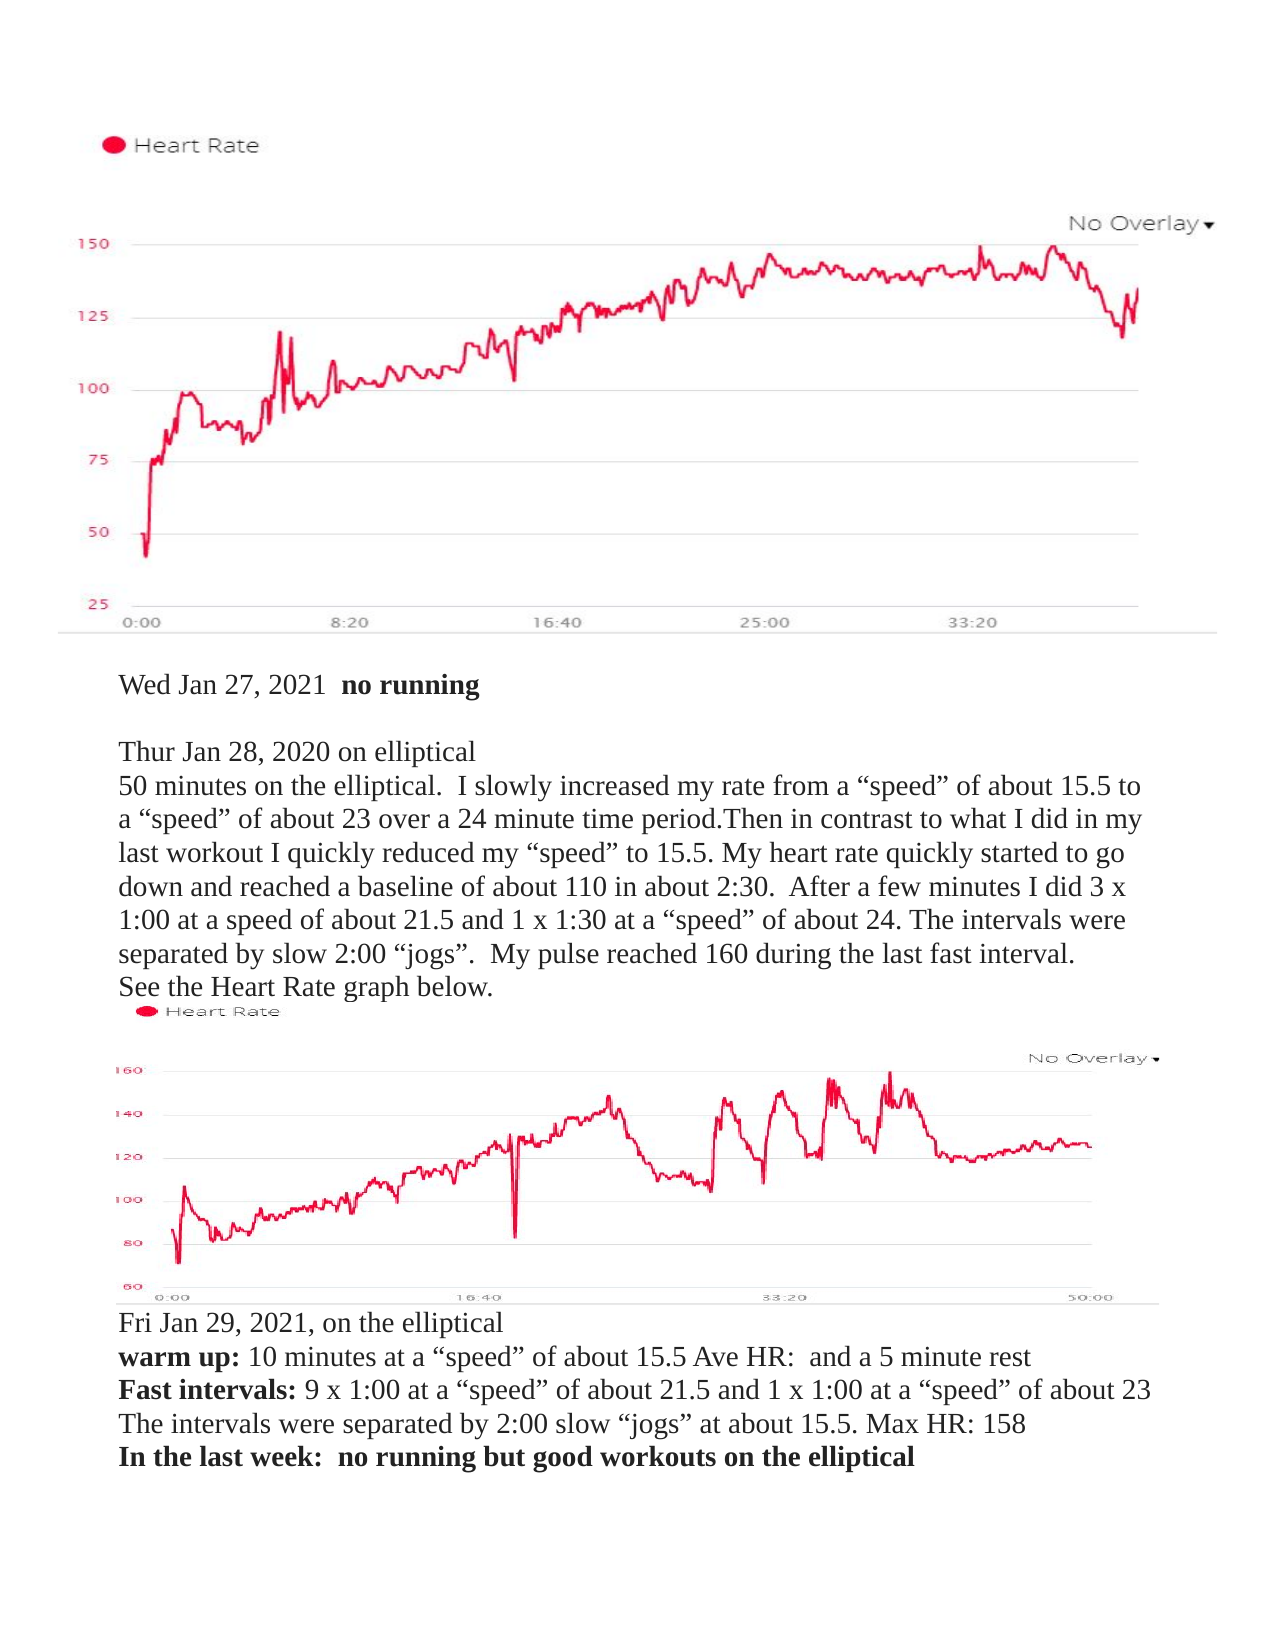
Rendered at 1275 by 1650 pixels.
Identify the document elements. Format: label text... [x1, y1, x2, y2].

text 50 minutes on the elliptical. I slowly increased my rate from a “speed” of about 15.5 to a “speed” of about 23 over a 24 minute time period.Then in contrast to what I did in my last workout I quickly reduced my “speed” to 15.5. My heart rate quickly started to go down and reached a baseline of about 110 in about 2:30. After a few minutes I did 3 x 1:00 at a speed of about 21.5 and 1 x 1:30 at a “speed” of about 24. The intervals were separated by slow 2:00 “jogs”. My pulse reached 160 during the last fast interval. [118, 768, 1161, 969]
text Thur Jan 28, 2020 on elliptical [118, 734, 1161, 768]
text The intervals were separated by 2:00 slow “jogs” at about 15.5. Max HR: 158 [118, 1406, 1161, 1439]
text In the last week: no running but good workouts on the elliptical [118, 1439, 1161, 1473]
text Wed Jan 27, 2021 no running [118, 667, 1161, 701]
picture [116, 1002, 1160, 1306]
text Fri Jan 29, 2021, on the elliptical [118, 1302, 1161, 1339]
text Fast intervals: 9 x 1:00 at a “speed” of about 21.5 and 1 x 1:00 at a “speed” of about 23 [118, 1372, 1161, 1406]
picture [57, 118, 1218, 634]
text See the Heart Rate graph below. [118, 969, 1161, 1003]
text warm up: 10 minutes at a “speed” of about 15.5 Ave HR: and a 5 minute rest [118, 1339, 1161, 1372]
